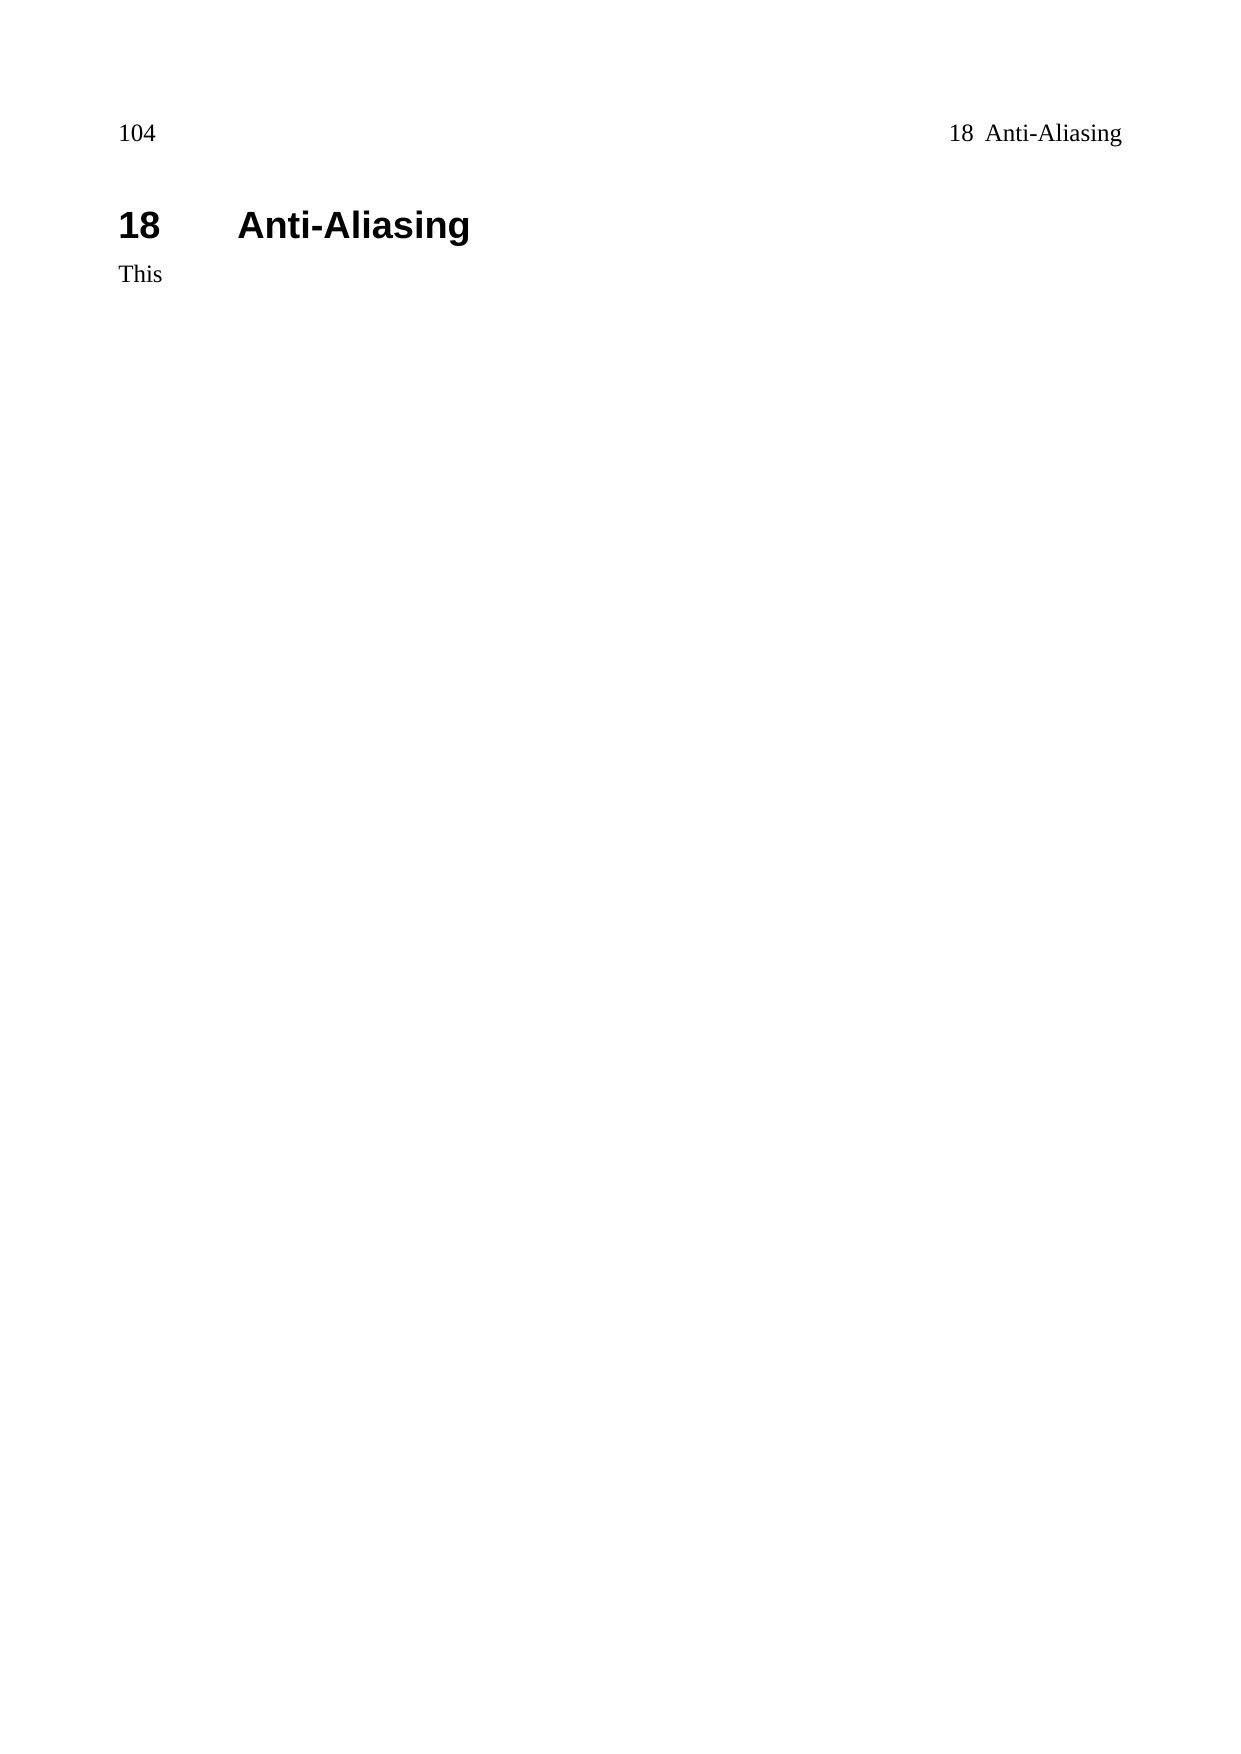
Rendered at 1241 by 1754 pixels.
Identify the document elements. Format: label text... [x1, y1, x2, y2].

subtitle Anti-Aliasing [118, 203, 1122, 247]
text This [118, 259, 1122, 288]
